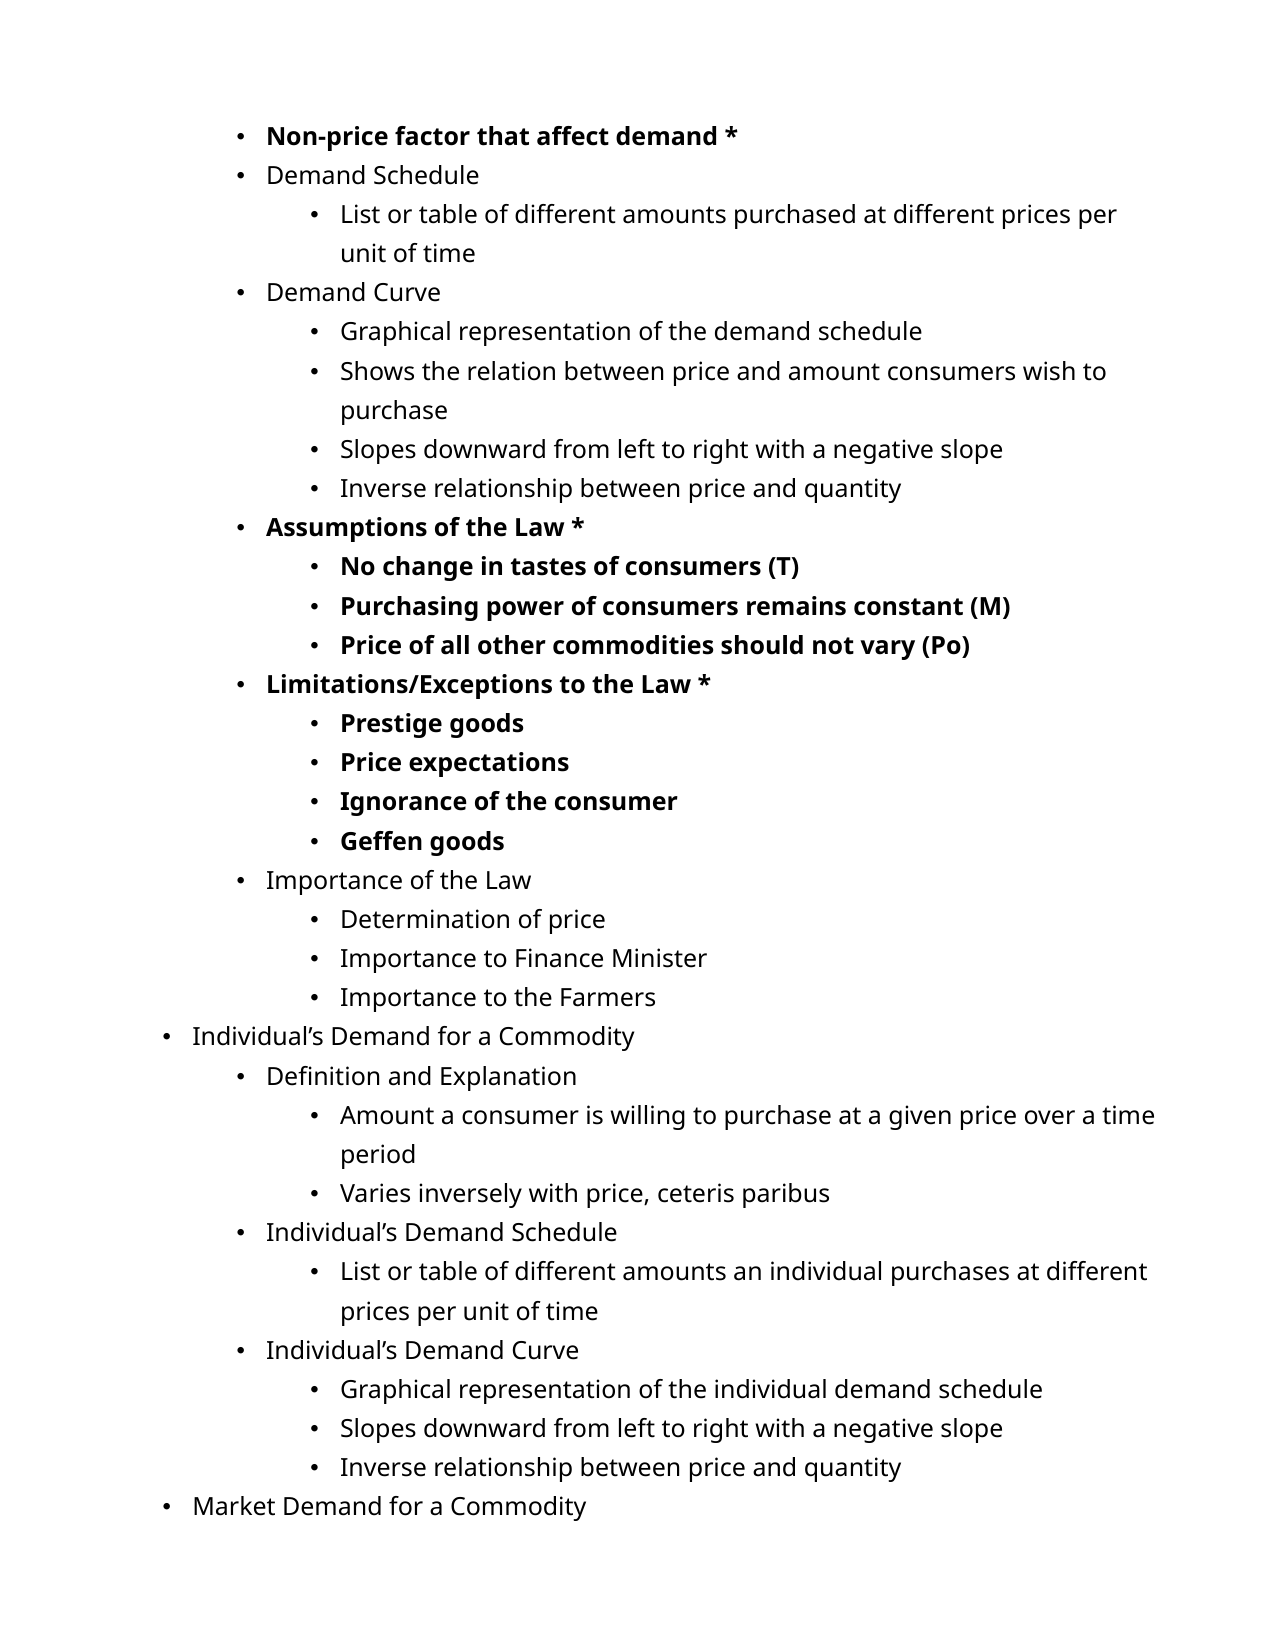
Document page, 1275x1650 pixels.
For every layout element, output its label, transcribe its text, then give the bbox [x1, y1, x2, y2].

list Definition and Explanation [236, 1058, 1157, 1092]
list Ignorance of the consumer [310, 784, 1157, 818]
list No change in tastes of consumers (T) [310, 549, 1157, 583]
list Slopes downward from left to right with a negative slope [310, 1411, 1157, 1445]
list Inverse relationship between price and quantity [310, 1450, 1157, 1484]
list List or table of different amounts an individual purchases at different prices per unit of time [310, 1254, 1157, 1327]
list Market Demand for a Commodity [162, 1489, 1157, 1523]
list Limitations/Exceptions to the Law * [236, 666, 1157, 701]
list Purchasing power of consumers remains constant (M) [310, 588, 1157, 622]
list Assumptions of the Law * [236, 510, 1157, 544]
list Price of all other commodities should not vary (Po) [310, 627, 1157, 661]
list Individual’s Demand for a Commodity [162, 1019, 1157, 1053]
list Demand Curve [236, 275, 1157, 309]
list Amount a consumer is willing to purchase at a given price over a time period [310, 1097, 1157, 1171]
list List or table of different amounts purchased at different prices per unit of time [310, 196, 1157, 270]
list Demand Schedule [236, 157, 1157, 191]
list Determination of price [310, 901, 1157, 936]
list Graphical representation of the individual demand schedule [310, 1371, 1157, 1406]
list Inverse relationship between price and quantity [310, 471, 1157, 505]
list Importance of the Law [236, 862, 1157, 896]
list Geffen goods [310, 823, 1157, 857]
list Individual’s Demand Curve [236, 1332, 1157, 1366]
list Importance to Finance Minister [310, 941, 1157, 975]
list Varies inversely with price, ceteris paribus [310, 1176, 1157, 1210]
list Prestige goods [310, 706, 1157, 740]
list Slopes downward from left to right with a negative slope [310, 431, 1157, 466]
list Graphical representation of the demand schedule [310, 314, 1157, 348]
list Price expectations [310, 745, 1157, 779]
list Importance to the Farmers [310, 980, 1157, 1014]
list Individual’s Demand Schedule [236, 1215, 1157, 1249]
list Non-price factor that affect demand * [236, 118, 1157, 152]
list Shows the relation between price and amount consumers wish to purchase [310, 353, 1157, 426]
